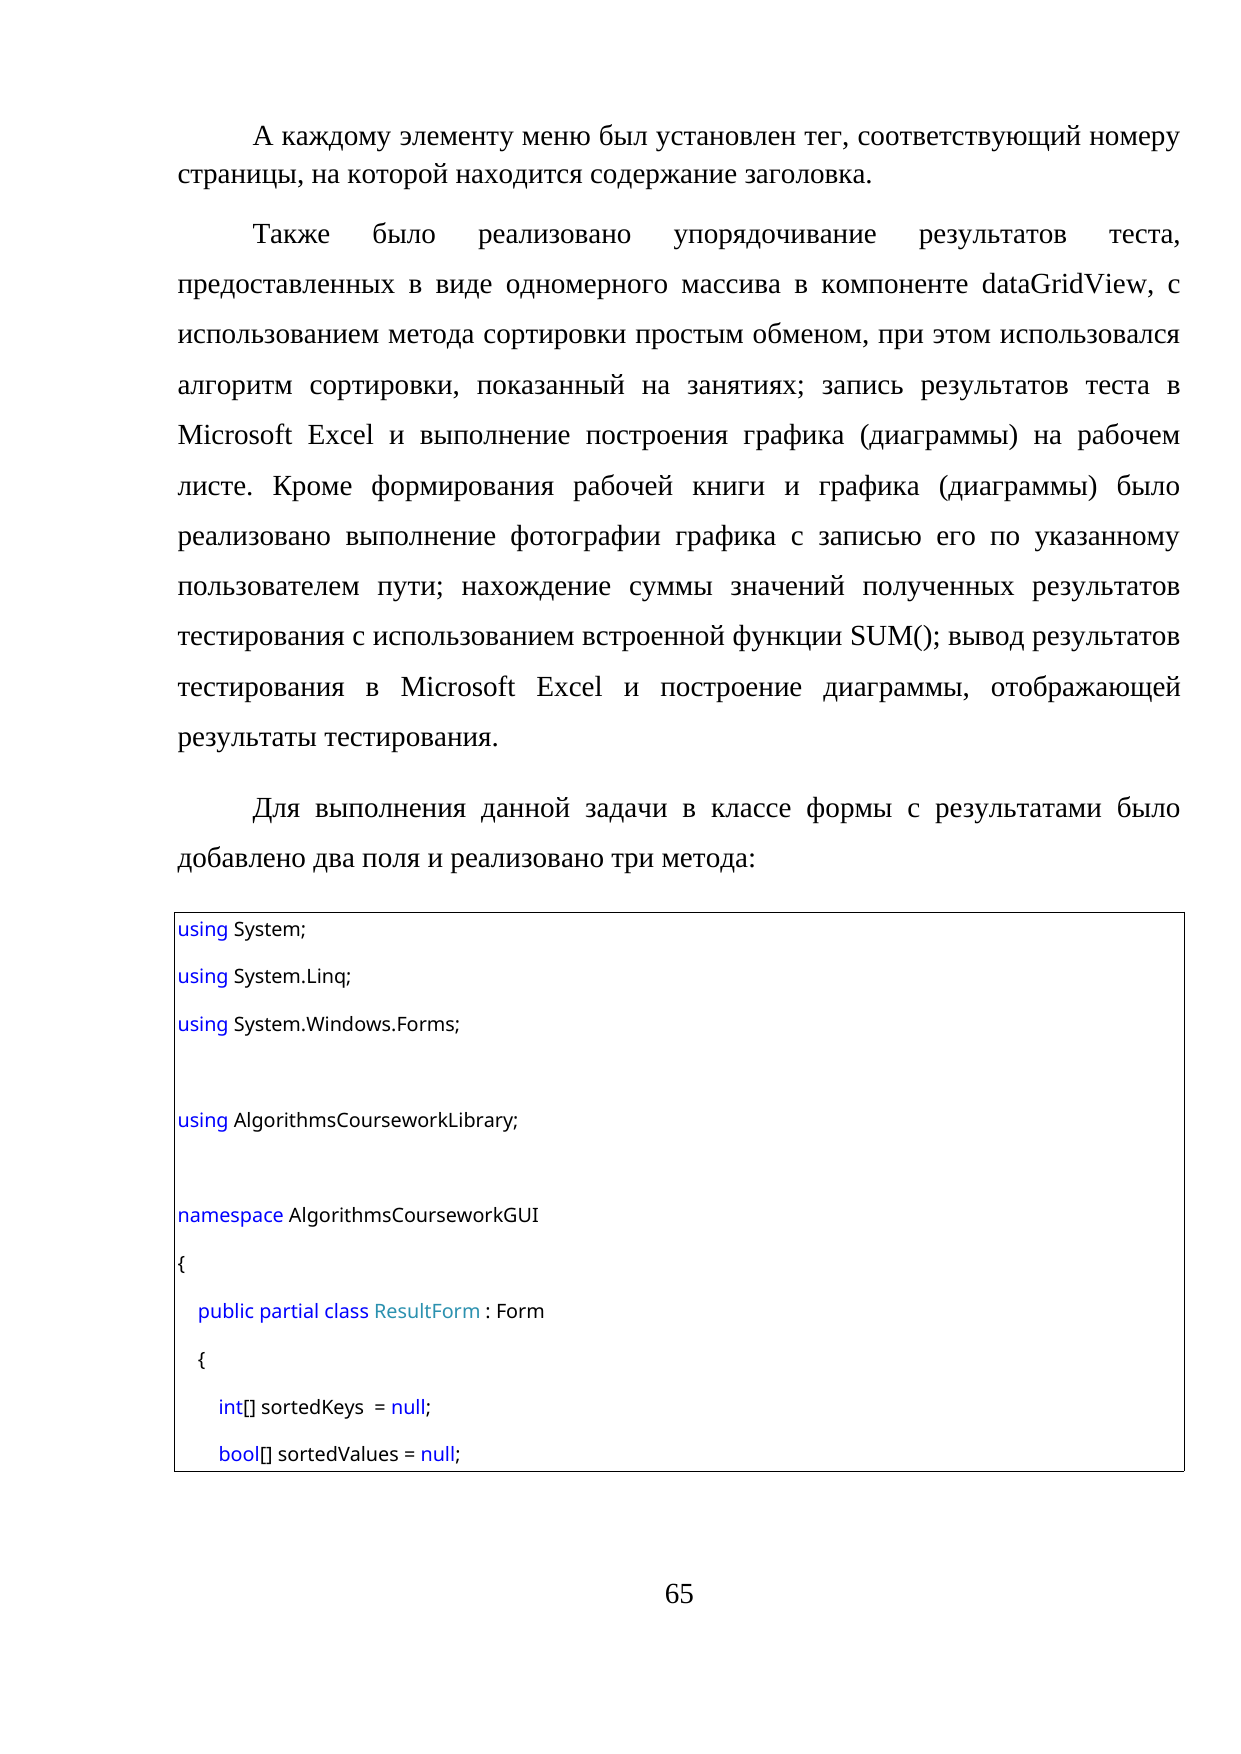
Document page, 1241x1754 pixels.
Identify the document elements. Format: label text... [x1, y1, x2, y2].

text using System; [175, 913, 1184, 942]
text Также было реализовано упорядочивание результатов теста, предоставленных в виде одномерного массива в компоненте dataGridView, с использованием метода сортировки простым обменом, при этом использовался алгоритм сортировки, показанный на занятиях; запись результатов теста в Microsoft Excel и выполнение построения графика (диаграммы) на рабочем листе. Кроме формирования рабочей книги и графика (диаграммы) было реализовано выполнение фотографии графика с записью его по указанному пользователем пути; нахождение суммы значений полученных результатов тестирования с использованием встроенной функции SUM(); вывод результатов тестирования в Microsoft Excel и построение диаграммы, отображающей результаты тестирования. [177, 216, 1181, 753]
text { [175, 1342, 1184, 1372]
text Для выполнения данной задачи в классе формы с результатами было добавлено два поля и реализовано три метода: [177, 790, 1181, 874]
text bool[] sortedValues = null; [175, 1438, 1184, 1471]
text А каждому элементу меню был установлен тег, соответствующий номеру страницы, на которой находится содержание заголовка. [177, 118, 1181, 190]
text using AlgorithmsCourseworkLibrary; [175, 1103, 1184, 1133]
text using System.Linq; [175, 959, 1184, 989]
text int[] sortedKeys = null; [175, 1390, 1184, 1420]
text using System.Windows.Forms; [175, 1007, 1184, 1037]
text public partial class ResultForm : Form [175, 1294, 1184, 1324]
text namespace AlgorithmsCourseworkGUI [175, 1199, 1184, 1229]
text { [175, 1246, 1184, 1276]
